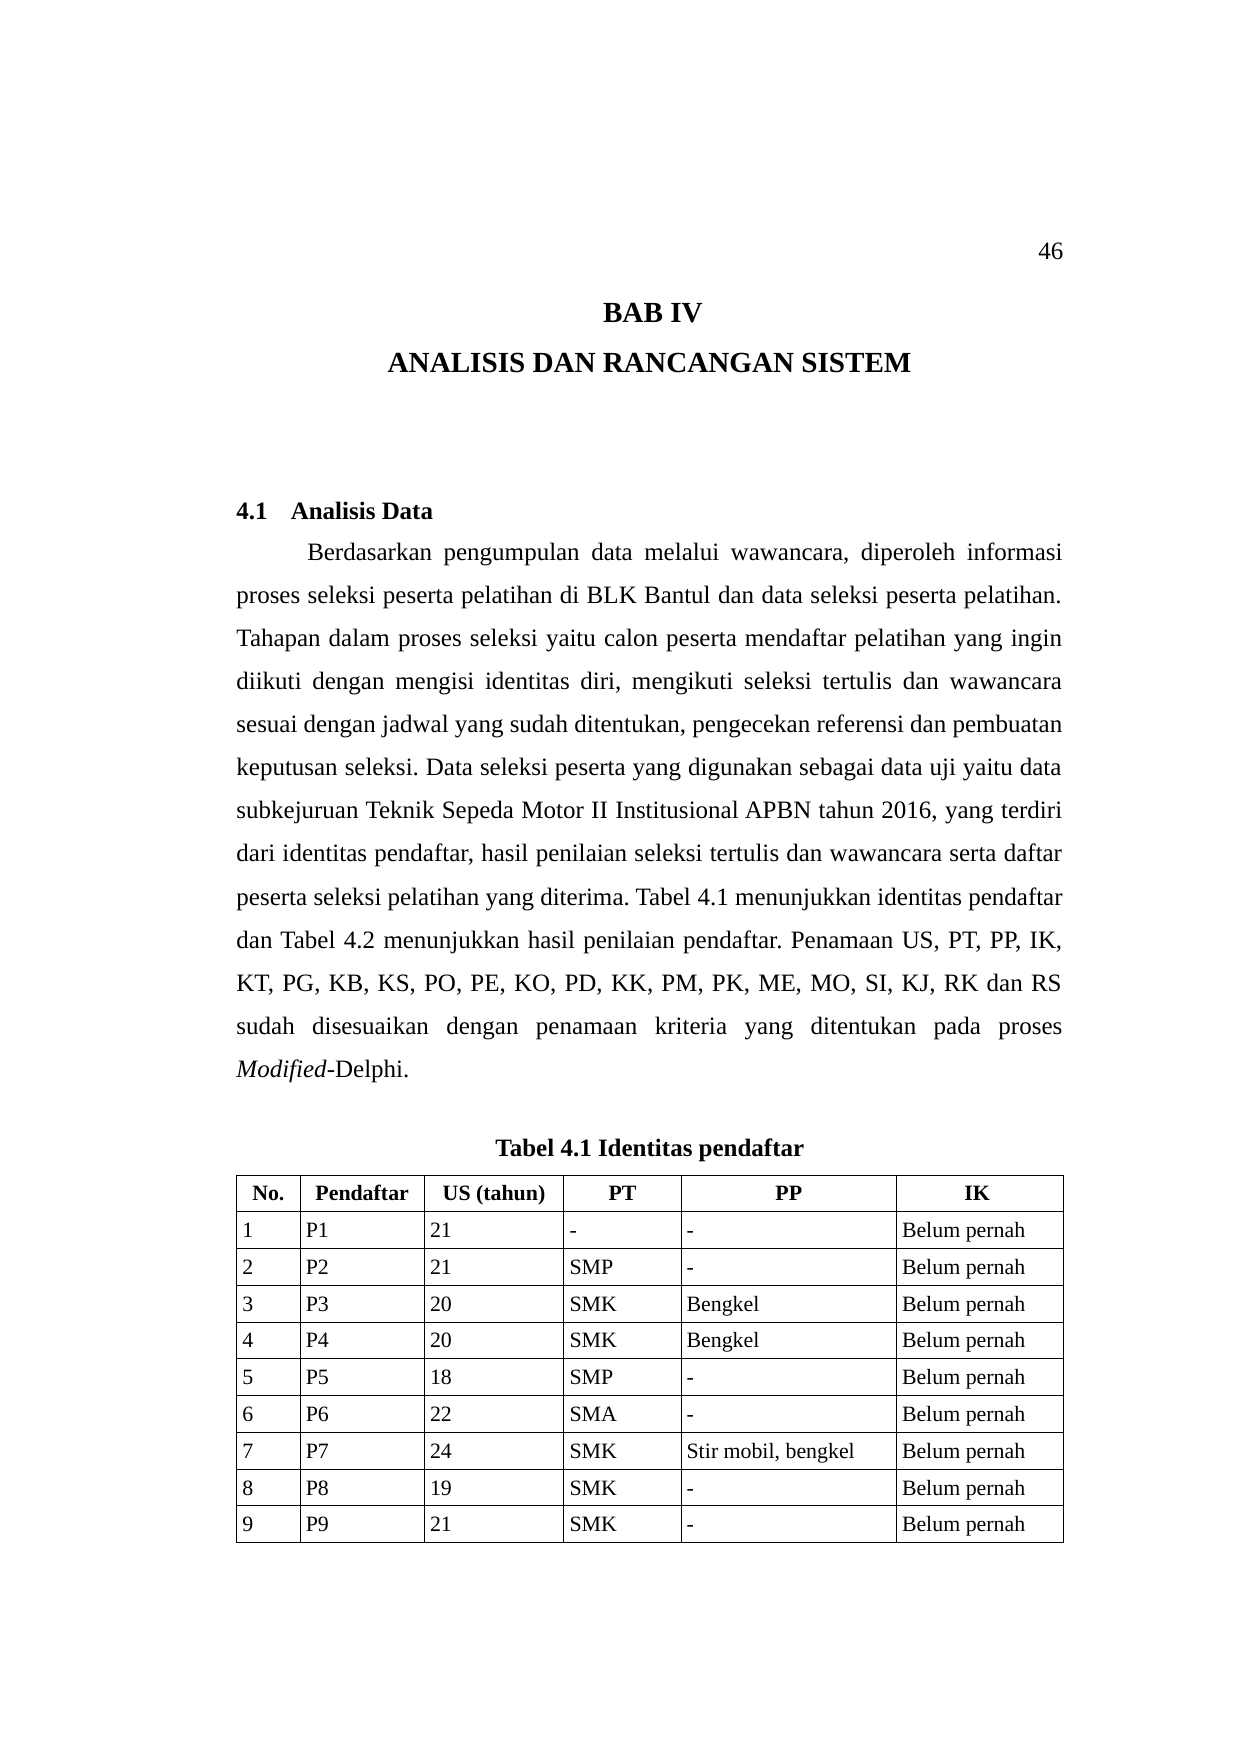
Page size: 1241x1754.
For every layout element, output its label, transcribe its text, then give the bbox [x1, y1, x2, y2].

table_cell - [564, 1212, 681, 1248]
table_cell 9 [237, 1506, 300, 1542]
table_cell SMK [564, 1433, 681, 1469]
table_header IK [897, 1176, 1063, 1211]
table_cell P6 [301, 1396, 424, 1432]
table_cell Belum pernah [897, 1359, 1063, 1395]
table_cell 19 [425, 1470, 563, 1505]
table_cell 5 [237, 1359, 300, 1395]
table_cell SMK [564, 1470, 681, 1505]
table_cell P7 [301, 1433, 424, 1469]
table_cell Belum pernah [897, 1249, 1063, 1285]
table_header US (tahun) [425, 1176, 563, 1211]
table_cell 20 [425, 1286, 563, 1322]
table_cell P1 [301, 1212, 424, 1248]
table_cell 21 [425, 1212, 563, 1248]
table_cell 21 [425, 1249, 563, 1285]
table_cell Belum pernah [897, 1470, 1063, 1505]
table_header PP [682, 1176, 896, 1211]
table_cell 22 [425, 1396, 563, 1432]
table_cell Bengkel [682, 1286, 896, 1322]
table_cell - [682, 1249, 896, 1285]
table_cell P9 [301, 1506, 424, 1542]
table_cell 21 [425, 1506, 563, 1542]
table_cell 7 [237, 1433, 300, 1469]
table_cell P2 [301, 1249, 424, 1285]
table_cell 18 [425, 1359, 563, 1395]
table_cell 8 [237, 1470, 300, 1505]
table_cell - [682, 1506, 896, 1542]
table_cell Belum pernah [897, 1286, 1063, 1322]
table_cell Belum pernah [897, 1323, 1063, 1358]
subtitle Bab IV ANALISIS DAN RANCANGAN SISTEM [236, 295, 1063, 379]
table_cell Belum pernah [897, 1212, 1063, 1248]
table_header Pendaftar [301, 1176, 424, 1211]
table_cell P5 [301, 1359, 424, 1395]
table_cell Belum pernah [897, 1396, 1063, 1432]
table_cell P3 [301, 1286, 424, 1322]
table_cell - [682, 1470, 896, 1505]
table_cell SMK [564, 1323, 681, 1358]
table_header No. [237, 1176, 300, 1211]
subtitle Analisis Data [236, 496, 1063, 525]
table_cell - [682, 1359, 896, 1395]
table_cell SMP [564, 1359, 681, 1395]
table_cell SMA [564, 1396, 681, 1432]
table_cell 6 [237, 1396, 300, 1432]
table_cell 3 [237, 1286, 300, 1322]
table_cell Belum pernah [897, 1506, 1063, 1542]
table_cell SMK [564, 1506, 681, 1542]
table_cell P8 [301, 1470, 424, 1505]
table_cell 24 [425, 1433, 563, 1469]
table_cell 20 [425, 1323, 563, 1358]
table_cell SMP [564, 1249, 681, 1285]
table_cell 4 [237, 1323, 300, 1358]
table_cell - [682, 1212, 896, 1248]
table_cell 1 [237, 1212, 300, 1248]
table_cell - [682, 1396, 896, 1432]
table_cell Bengkel [682, 1323, 896, 1358]
table_cell Belum pernah [897, 1433, 1063, 1469]
table_cell Stir mobil, bengkel [682, 1433, 896, 1469]
text Tabel 4.1 Identitas pendaftar [236, 1133, 1063, 1162]
table_cell P4 [301, 1323, 424, 1358]
table_cell SMK [564, 1286, 681, 1322]
table_header PT [564, 1176, 681, 1211]
table_cell 2 [237, 1249, 300, 1285]
text Berdasarkan pengumpulan data melalui wawancara, diperoleh informasi proses seleksi peserta pelatihan di BLK Bantul dan data seleksi peserta pelatihan. Tahapan dalam proses seleksi yaitu calon peserta mendaftar pelatihan yang ingin diikuti dengan mengisi identitas diri, mengikuti seleksi tertulis dan wawancara sesuai dengan jadwal yang sudah ditentukan, pengecekan referensi dan pembuatan keputusan seleksi. Data seleksi peserta yang digunakan sebagai data uji yaitu data subkejuruan Teknik Sepeda Motor II Institusional APBN tahun 2016, yang terdiri dari identitas pendaftar, hasil penilaian seleksi tertulis dan wawancara serta daftar peserta seleksi pelatihan yang diterima. Tabel 4.1 menunjukkan identitas pendaftar dan Tabel 4.2 menunjukkan hasil penilaian pendaftar. Penamaan US, PT, PP, IK, KT, PG, KB, KS, PO, PE, KO, PD, KK, PM, PK, ME, MO, SI, KJ, RK dan RS sudah disesuaikan dengan penamaan kriteria yang ditentukan pada proses Modified-Delphi. [236, 537, 1063, 1083]
